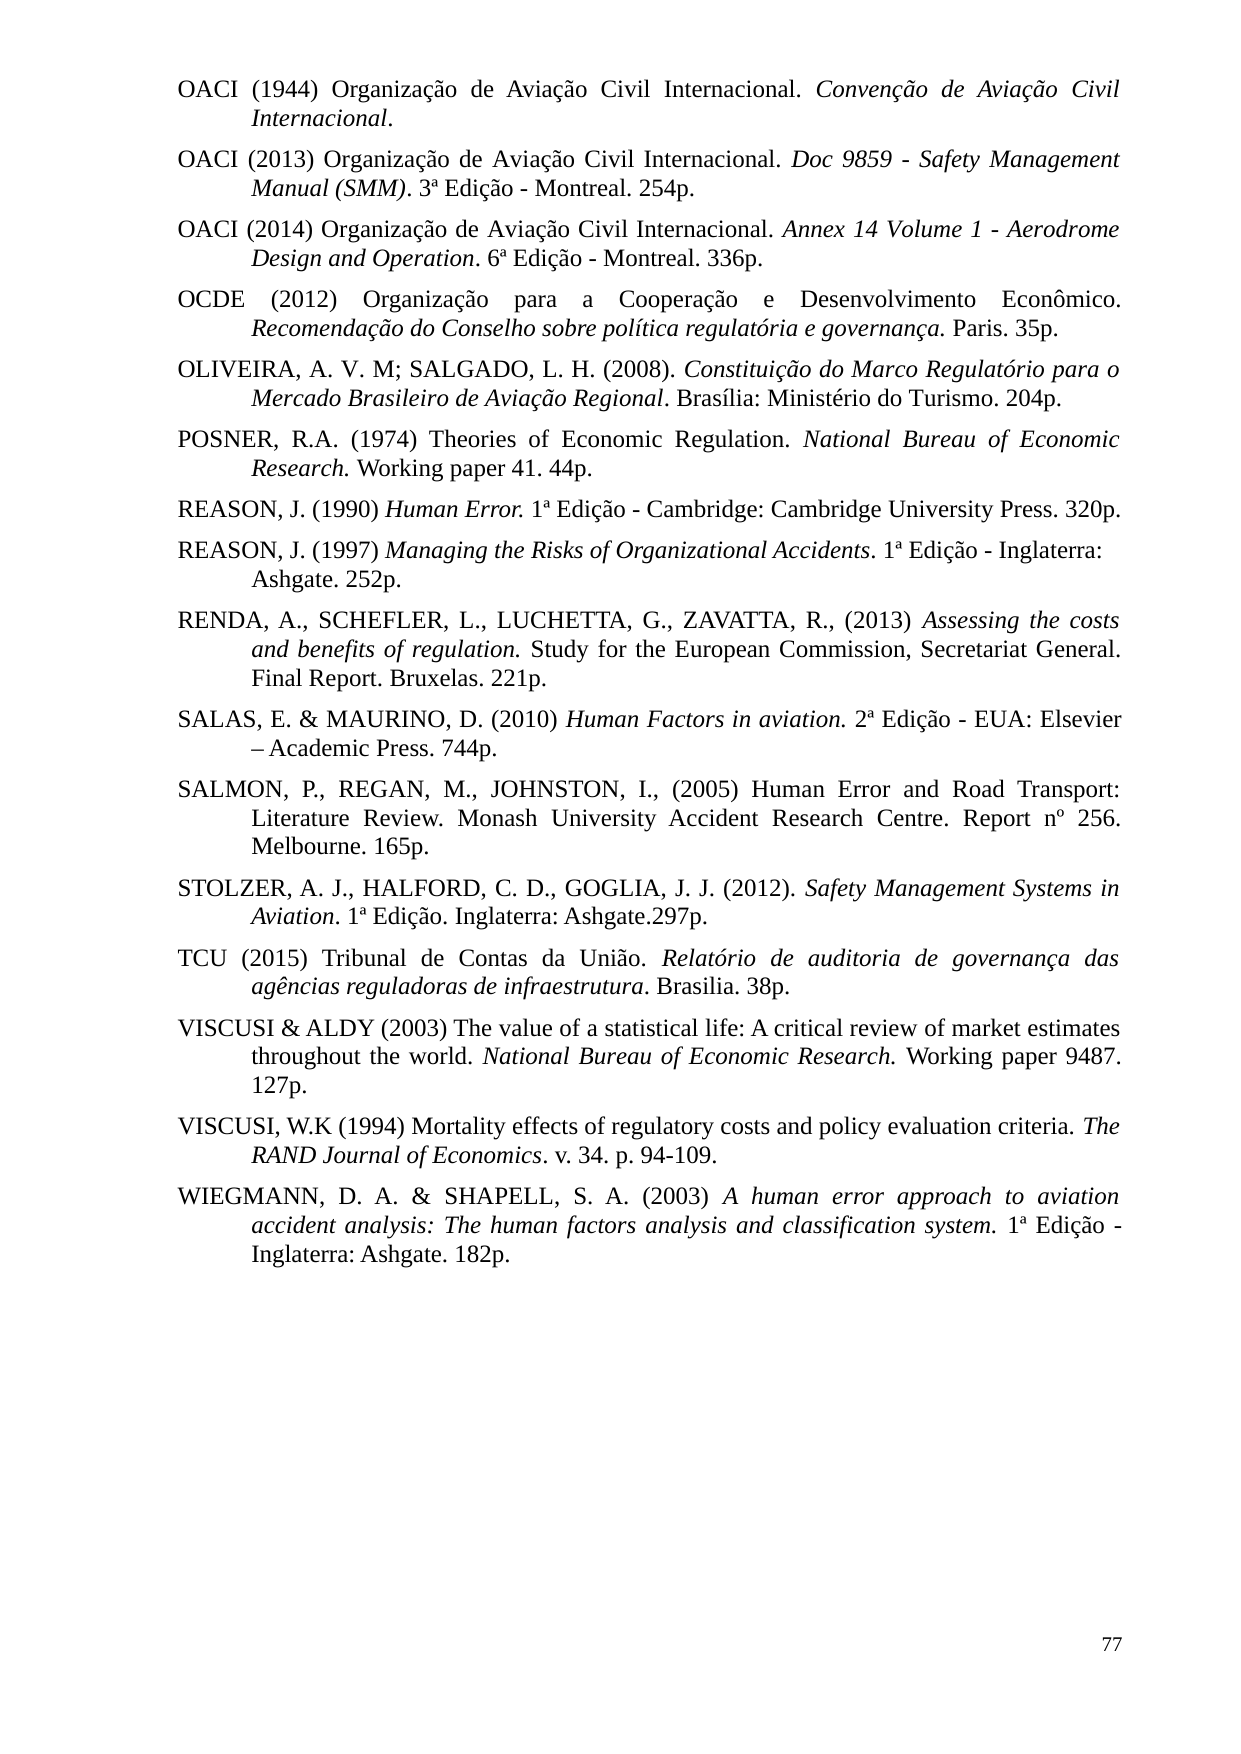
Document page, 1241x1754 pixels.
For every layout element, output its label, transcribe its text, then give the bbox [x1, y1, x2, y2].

list STOLZER, A. J., HALFORD, C. D., GOGLIA, J. J. (2012). Safety Management Systems in Aviation. 1ª Edição. Inglaterra: Ashgate.297p. [177, 873, 1122, 930]
text WIEGMANN, D. A. & SHAPELL, S. A. (2003) A human error approach to aviation accident analysis: The human factors analysis and classification system. 1ª Edição - Inglaterra: Ashgate. 182p. [177, 1181, 1122, 1268]
text OACI (2013) Organização de Aviação Civil Internacional. Doc 9859 - Safety Management Manual (SMM). 3ª Edição - Montreal. 254p. [177, 144, 1122, 201]
text REASON, J. (1997) Managing the Risks of Organizational Accidents. 1ª Edição - Inglaterra: Ashgate. 252p. [177, 535, 1122, 593]
text TCU (2015) Tribunal de Contas da União. Relatório de auditoria de governança das agências reguladoras de infraestrutura. Brasilia. 38p. [177, 943, 1122, 1000]
text OLIVEIRA, A. V. M; SALGADO, L. H. (2008). Constituição do Marco Regulatório para o Mercado Brasileiro de Aviação Regional. Brasília: Ministério do Turismo. 204p. [177, 354, 1122, 411]
text SALAS, E. & MAURINO, D. (2010) Human Factors in aviation. 2ª Edição - EUA: Elsevier – Academic Press. 744p. [177, 704, 1122, 761]
text VISCUSI, W.K (1994) Mortality effects of regulatory costs and policy evaluation criteria. The RAND Journal of Economics. v. 34. p. 94-109. [177, 1111, 1122, 1169]
text OACI (1944) Organização de Aviação Civil Internacional. Convenção de Aviação Civil Internacional. [177, 74, 1122, 131]
text SALMON, P., REGAN, M., JOHNSTON, I., (2005) Human Error and Road Transport: Literature Review. Monash University Accident Research Centre. Report nº 256. Melbourne. 165p. [177, 774, 1122, 860]
text OACI (2014) Organização de Aviação Civil Internacional. Annex 14 Volume 1 - Aerodrome Design and Operation. 6ª Edição - Montreal. 336p. [177, 214, 1122, 271]
text REASON, J. (1990) Human Error. 1ª Edição - Cambridge: Cambridge University Press. 320p. [177, 494, 1122, 523]
text VISCUSI & ALDY (2003) The value of a statistical life: A critical review of market estimates throughout the world. National Bureau of Economic Research. Working paper 9487. 127p. [177, 1013, 1122, 1099]
text POSNER, R.A. (1974) Theories of Economic Regulation. National Bureau of Economic Research. Working paper 41. 44p. [177, 424, 1122, 481]
text RENDA, A., SCHEFLER, L., LUCHETTA, G., ZAVATTA, R., (2013) Assessing the costs and benefits of regulation. Study for the European Commission, Secretariat General. Final Report. Bruxelas. 221p. [177, 605, 1122, 691]
text OCDE (2012) Organização para a Cooperação e Desenvolvimento Econômico. Recomendação do Conselho sobre política regulatória e governança. Paris. 35p. [177, 284, 1122, 341]
